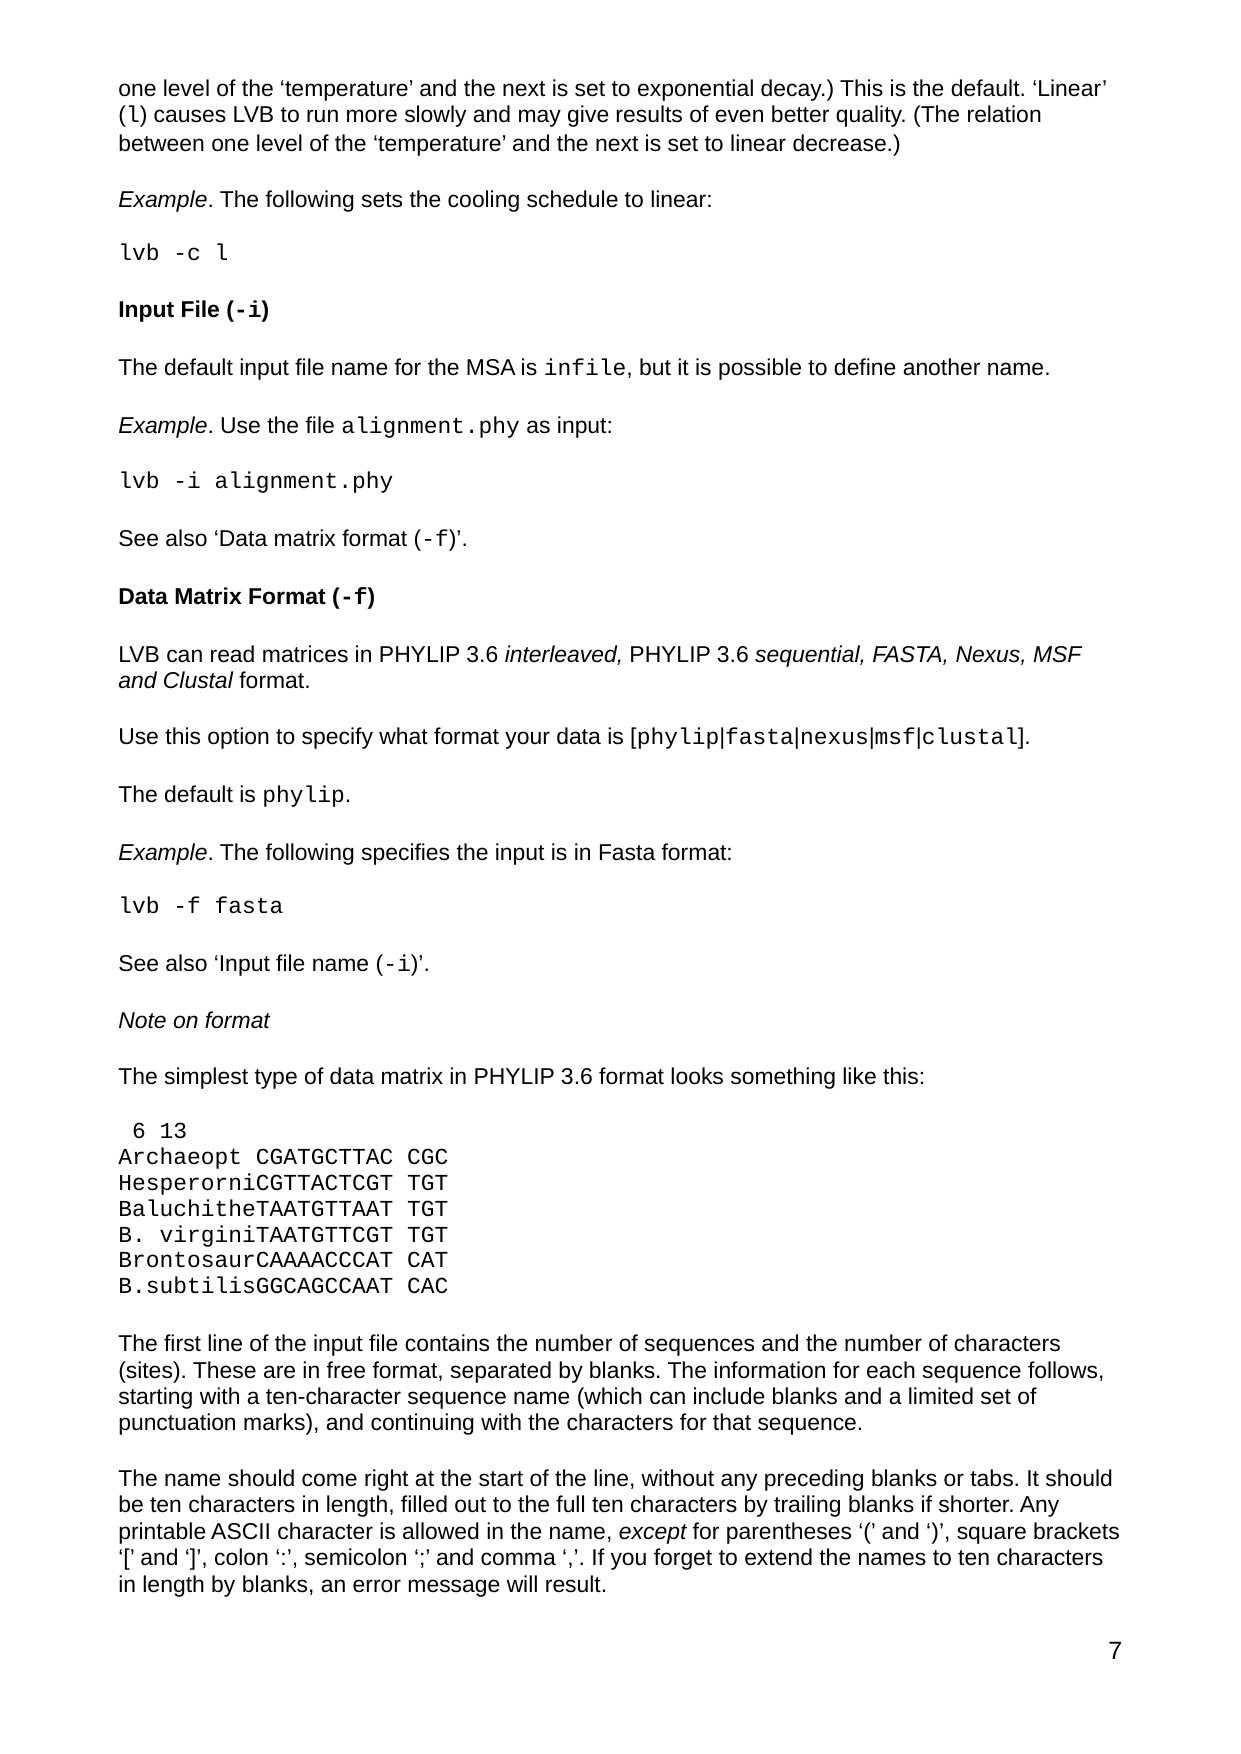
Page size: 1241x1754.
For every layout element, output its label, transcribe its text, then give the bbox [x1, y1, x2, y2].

text The name should come right at the start of the line, without any preceding blanks or tabs. It should be ten characters in length, filled out to the full ten characters by trailing blanks if shorter. Any printable ASCII character is allowed in the name, except for parentheses ‘(’ and ‘)’, square brackets ‘[’ and ‘]’, colon ‘:’, semicolon ‘;’ and comma ‘,’. If you forget to extend the names to ten characters in length by blanks, an error message will result. [118, 1465, 1122, 1597]
subtitle Data Matrix Format (-f) [118, 583, 1122, 611]
text The first line of the input file contains the number of sequences and the number of characters (sites). These are in free format, separated by blanks. The information for each sequence follows, starting with a ten-character sequence name (which can include blanks and a limited set of punctuation marks), and continuing with the characters for that sequence. [118, 1330, 1122, 1436]
subtitle Input File (-i) [118, 296, 1122, 325]
text See also ‘Input file name (-i)’. [118, 950, 1122, 978]
text lvb -c l [118, 241, 1122, 267]
text LVB can read matrices in PHYLIP 3.6 interleaved, PHYLIP 3.6 sequential, FASTA, Nexus, MSF and Clustal format. [118, 641, 1122, 693]
text Example. The following sets the cooling schedule to linear: [118, 186, 1122, 212]
text Note on format [118, 1007, 1122, 1034]
text Use this option to specify what format your data is [phylip|fasta|nexus|msf|clustal]. [118, 723, 1122, 751]
text The simplest type of data matrix in PHYLIP 3.6 format looks something like this: [118, 1063, 1122, 1090]
text one level of the ‘temperature’ and the next is set to exponential decay.) This is the default. ‘Linear’ (l) causes LVB to run more slowly and may give results of even better quality. (The relation between one level of the ‘temperature’ and the next is set to linear decrease.) [118, 75, 1122, 156]
text lvb -f fasta [118, 894, 1122, 920]
text Example. Use the file alignment.phy as input: [118, 412, 1122, 440]
text lvb -i alignment.phy [118, 469, 1122, 496]
text 6 13 Archaeopt CGATGCTTAC CGC HesperorniCGTTACTCGT TGT BaluchitheTAATGTTAAT TGT B. virginiTAATGTTCGT TGT BrontosaurCAAAACCCAT CAT B.subtilisGGCAGCCAAT CAC [118, 1119, 1122, 1301]
text Example. The following specifies the input is in Fasta format: [118, 838, 1122, 865]
text The default input file name for the MSA is infile, but it is possible to define another name. [118, 354, 1122, 382]
text See also ‘Data matrix format (-f)’. [118, 525, 1122, 553]
text The default is phylip. [118, 781, 1122, 809]
